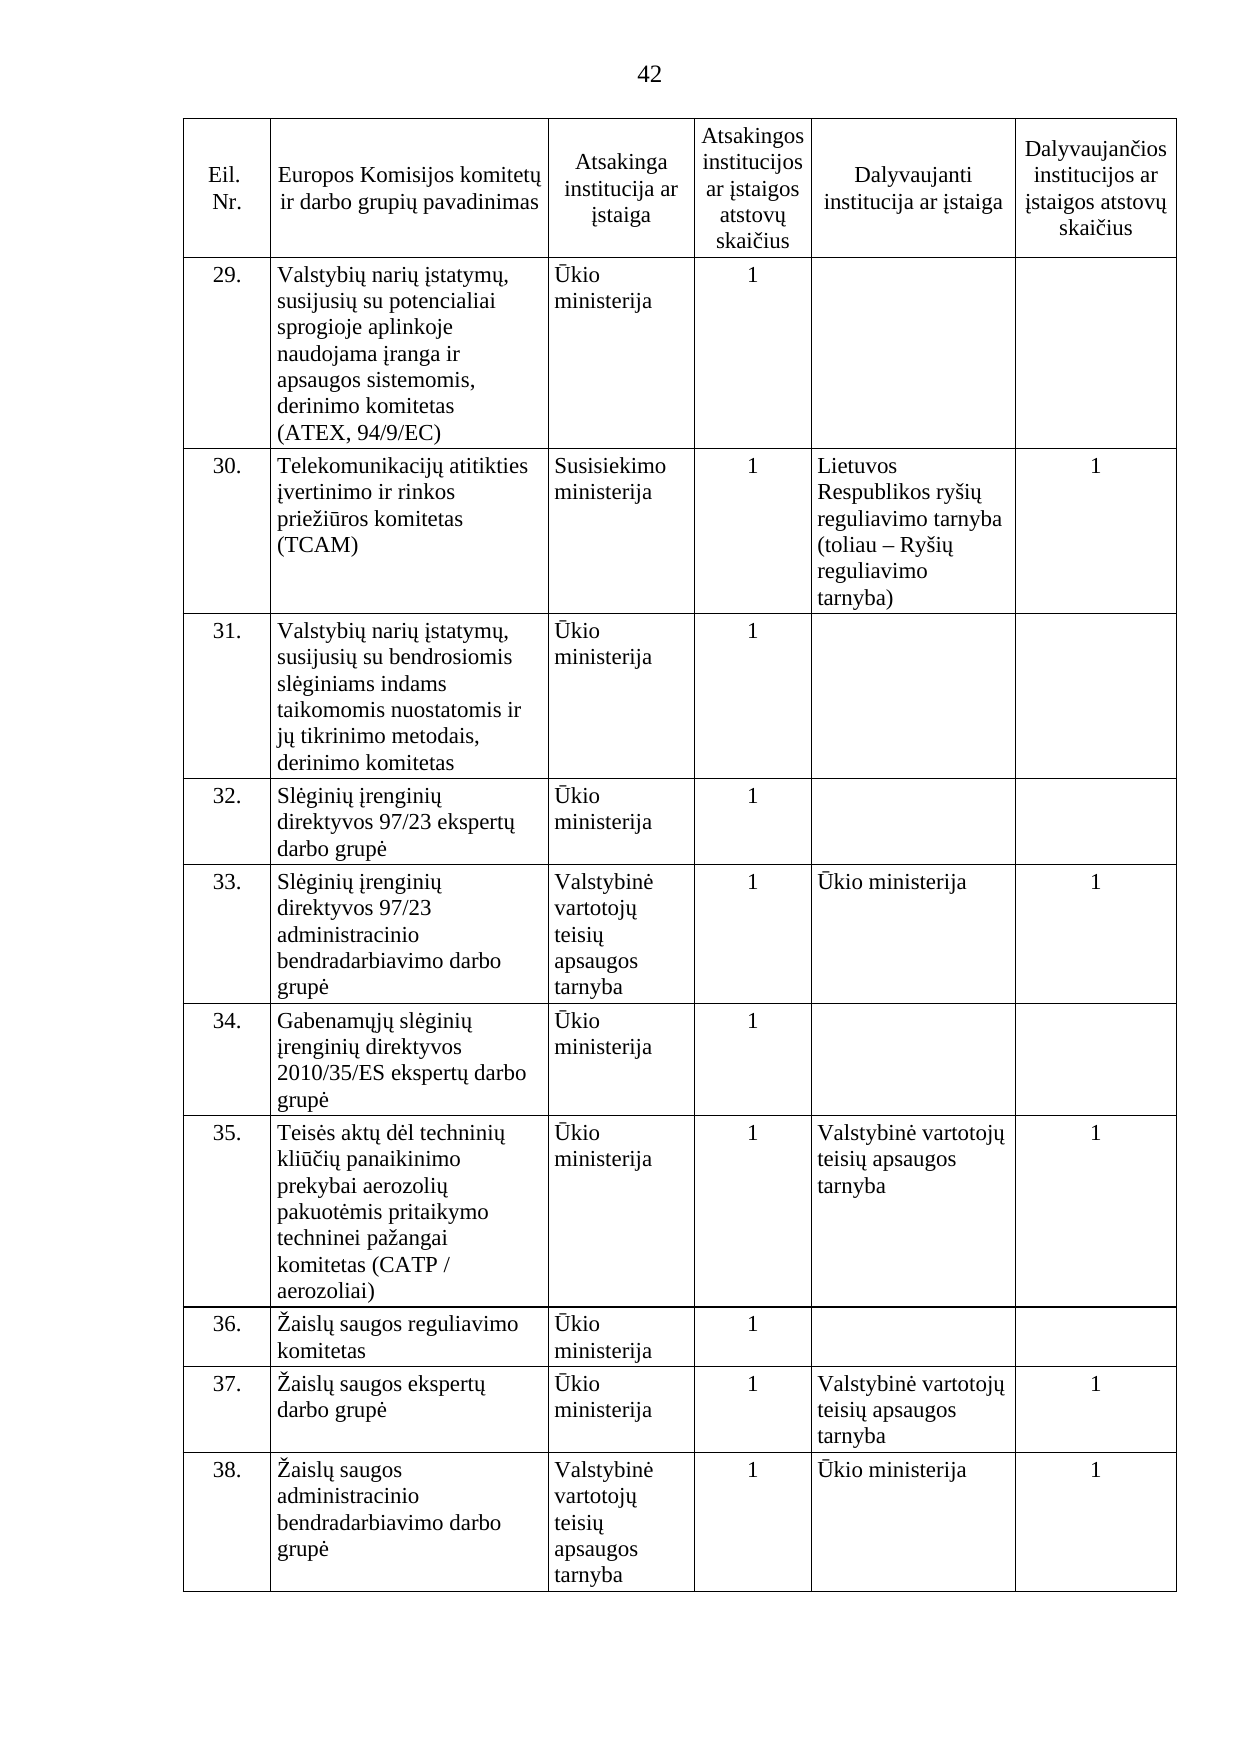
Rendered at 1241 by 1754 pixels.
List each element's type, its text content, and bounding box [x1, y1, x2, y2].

table_cell [1177, 864, 1187, 1003]
table_cell [1177, 1003, 1187, 1115]
table_cell Teisės aktų dėl techninių kliūčių panaikinimo prekybai aerozolių pakuotėmis pritaikymo techninei pažangai komitetas (CATP / aerozoliai) [271, 1116, 548, 1306]
table_cell Žaislų saugos administracinio bendradarbiavimo darbo grupė [271, 1453, 548, 1591]
table_cell Ūkio ministerija [549, 258, 694, 448]
table_cell Ūkio ministerija [549, 1308, 694, 1366]
table_cell 1 [695, 1453, 811, 1591]
table_cell Gabenamųjų slėginių įrenginių direktyvos 2010/35/ES ekspertų darbo grupė [271, 1004, 548, 1115]
table_cell [1177, 1306, 1187, 1366]
table_cell Žaislų saugos ekspertų darbo grupė [271, 1367, 548, 1452]
table_cell 1 [695, 1367, 811, 1452]
table_cell Valstybinė vartotojų teisių apsaugos tarnyba [812, 1116, 1015, 1306]
table_cell [1016, 1308, 1176, 1366]
table_cell Susisiekimo ministerija [549, 449, 694, 613]
table_cell 32. [184, 779, 270, 864]
table_cell Slėginių įrenginių direktyvos 97/23 administracinio bendradarbiavimo darbo grupė [271, 865, 548, 1003]
table_cell 1 [1016, 1367, 1176, 1452]
table_cell 38. [184, 1453, 270, 1591]
table_cell Ūkio ministerija [549, 1004, 694, 1115]
table_cell [812, 614, 1015, 778]
table_cell 1 [695, 1004, 811, 1115]
table_cell [1177, 1452, 1187, 1591]
table_cell Lietuvos Respublikos ryšių reguliavimo tarnyba (toliau – Ryšių reguliavimo tarnyba) [812, 449, 1015, 613]
table_header Eil. Nr. [184, 119, 270, 257]
table_cell 1 [695, 449, 811, 613]
table_cell Ūkio ministerija [549, 1367, 694, 1452]
table_cell 31. [184, 614, 270, 778]
table_cell 1 [695, 614, 811, 778]
table_cell 1 [1016, 449, 1176, 613]
table_cell [812, 258, 1015, 448]
table_cell Ūkio ministerija [549, 779, 694, 864]
table_cell 1 [1016, 865, 1176, 1003]
table_cell 30. [184, 449, 270, 613]
table_cell 37. [184, 1367, 270, 1452]
table_header Dalyvaujančios institucijos ar įstaigos atstovų skaičius [1016, 119, 1176, 257]
table_cell [812, 1308, 1015, 1366]
table_header Dalyvaujanti institucija ar įstaiga [812, 119, 1015, 257]
table_cell 29. [184, 258, 270, 448]
table_cell 36. [184, 1308, 270, 1366]
table_cell 1 [695, 258, 811, 448]
table_cell [812, 779, 1015, 864]
table_cell 33. [184, 865, 270, 1003]
table_cell 35. [184, 1116, 270, 1306]
table_header Atsakingos institucijos ar įstaigos atstovų skaičius [695, 119, 811, 257]
table_cell 1 [1016, 1116, 1176, 1306]
table_cell Valstybinė vartotojų teisių apsaugos tarnyba [549, 1453, 694, 1591]
table_cell [1177, 1115, 1187, 1306]
table_cell [812, 1004, 1015, 1115]
table_cell [1016, 614, 1176, 778]
table_cell Ūkio ministerija [812, 865, 1015, 1003]
table_header Europos Komisijos komitetų ir darbo grupių pavadinimas [271, 119, 548, 257]
table_cell Valstybių narių įstatymų, susijusių su bendrosiomis slėginiams indams taikomomis nuostatomis ir jų tikrinimo metodais, derinimo komitetas [271, 614, 548, 778]
table_cell [1016, 258, 1176, 448]
table_cell Valstybinė vartotojų teisių apsaugos tarnyba [549, 865, 694, 1003]
table_cell [1177, 778, 1187, 864]
table_cell 34. [184, 1004, 270, 1115]
table_cell Telekomunikacijų atitikties įvertinimo ir rinkos priežiūros komitetas (TCAM) [271, 449, 548, 613]
table_cell Slėginių įrenginių direktyvos 97/23 ekspertų darbo grupė [271, 779, 548, 864]
table_cell Ūkio ministerija [812, 1453, 1015, 1591]
table_cell 1 [695, 865, 811, 1003]
table_cell [1016, 779, 1176, 864]
table_cell Žaislų saugos reguliavimo komitetas [271, 1308, 548, 1366]
table_cell 1 [695, 1116, 811, 1306]
table_cell Ūkio ministerija [549, 1116, 694, 1306]
table_header [1177, 118, 1187, 257]
table_cell Valstybinė vartotojų teisių apsaugos tarnyba [812, 1367, 1015, 1452]
table_header Atsakinga institucija ar įstaiga [549, 119, 694, 257]
table_cell 1 [695, 779, 811, 864]
table_cell [1177, 257, 1187, 448]
table_cell Valstybių narių įstatymų, susijusių su potencialiai sprogioje aplinkoje naudojama įranga ir apsaugos sistemomis, derinimo komitetas (ATEX, 94/9/EC) [271, 258, 548, 448]
table_cell 1 [695, 1308, 811, 1366]
table_cell [1177, 613, 1187, 778]
table_cell [1177, 448, 1187, 613]
table_cell 1 [1016, 1453, 1176, 1591]
table_cell [1016, 1004, 1176, 1115]
table_cell Ūkio ministerija [549, 614, 694, 778]
table_cell [1177, 1366, 1187, 1452]
